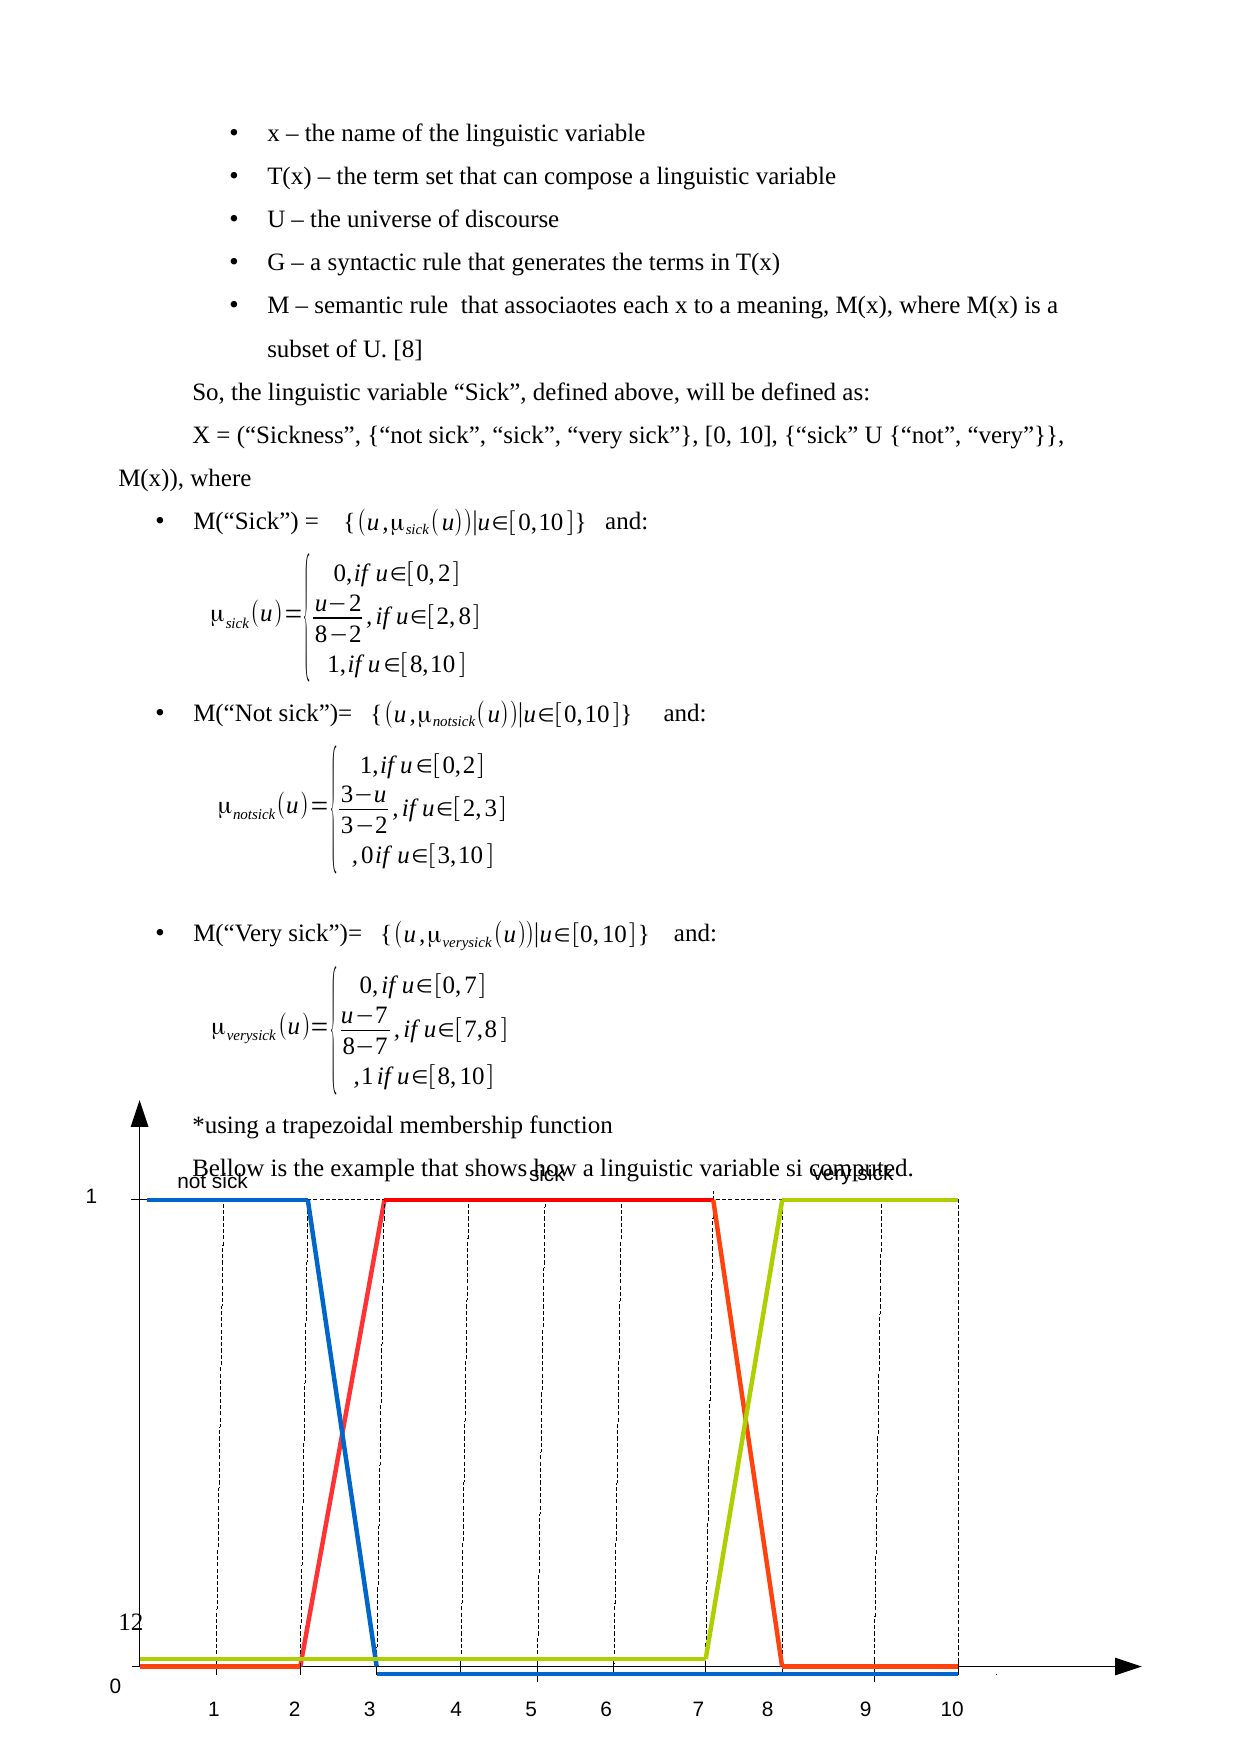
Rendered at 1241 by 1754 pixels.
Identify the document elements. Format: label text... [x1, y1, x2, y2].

text *using a trapezoidal membership function [140, 1110, 1122, 1139]
text So, the linguistic variable “Sick”, defined above, will be defined as: [118, 377, 1122, 406]
list M(“Sick”) = and: [156, 506, 1122, 539]
list M(“Not sick”)= and: [156, 698, 1122, 731]
text Bellow is the example that shows how a linguistic variable si computed. [140, 1153, 1122, 1182]
list M – semantic rule that associaotes each x to a meaning, M(x), where M(x) is a subset of U. [8] [229, 291, 1122, 362]
list x – the name of the linguistic variable [229, 118, 1122, 147]
list G – a syntactic rule that generates the terms in T(x) [229, 247, 1122, 276]
list U – the universe of discourse [229, 204, 1122, 233]
list M(“Very sick”)= and: [156, 918, 1122, 951]
list T(x) – the term set that can compose a linguistic variable [229, 161, 1122, 190]
text X = (“Sickness”, {“not sick”, “sick”, “very sick”}, [0, 10], {“sick” U {“not”, “very”}}, M(x)), where [118, 420, 1122, 492]
